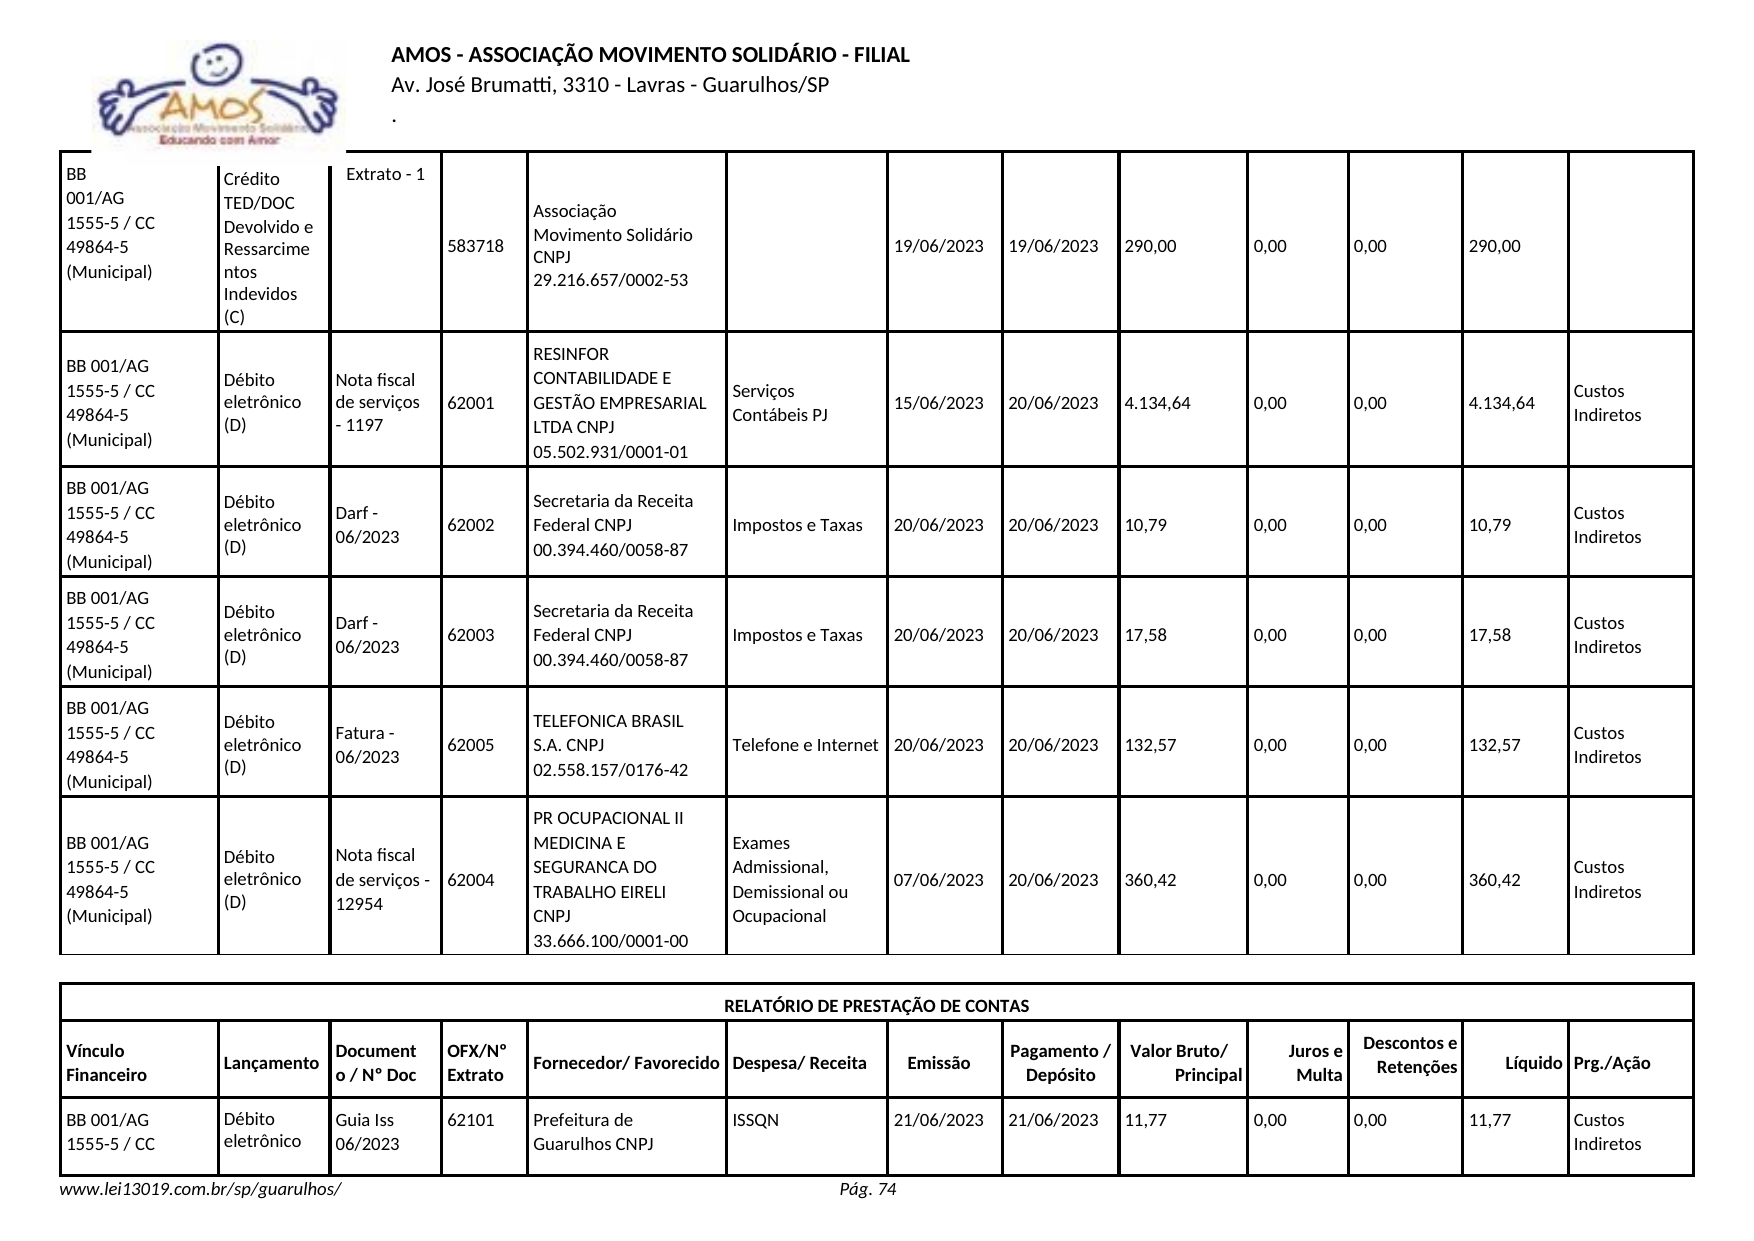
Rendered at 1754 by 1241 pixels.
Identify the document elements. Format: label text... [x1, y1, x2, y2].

table_cell 132,57 [1464, 688, 1567, 794]
table_cell Débito eletrônico (D) [220, 468, 328, 574]
table_cell 132,57 [1121, 688, 1246, 794]
table_cell 20/06/2023 [1004, 333, 1117, 464]
table_cell 0,00 [1249, 153, 1347, 330]
table_cell 19/06/2023 [889, 153, 1001, 330]
table_cell Darf - 06/2023 [332, 468, 440, 574]
table_cell Vínculo Financeiro [62, 1022, 217, 1096]
table_cell 0,00 [1249, 333, 1347, 464]
table_cell Telefone e Internet [728, 688, 886, 794]
table_cell TELEFONICA BRASIL S.A. CNPJ 02.558.157/0176-42 [529, 688, 725, 794]
table_cell Serviços Contábeis PJ [728, 333, 886, 464]
table_cell Document o / Nº Doc [332, 1022, 440, 1096]
table_cell Custos Indiretos [1570, 333, 1692, 464]
table_cell Extrato - 1 [332, 153, 440, 330]
table_cell 360,42 [1121, 798, 1246, 953]
table_cell 0,00 [1350, 153, 1461, 330]
table_cell 0,00 [1249, 1099, 1347, 1174]
table_cell 0,00 [1350, 333, 1461, 464]
table_cell 15/06/2023 [889, 333, 1001, 464]
table_cell 20/06/2023 [889, 578, 1001, 684]
table_cell 0,00 [1249, 468, 1347, 574]
table_cell Pagamento / Depósito [1004, 1022, 1117, 1096]
table_cell 11,77 [1464, 1099, 1567, 1174]
table_cell Impostos e Taxas [728, 468, 886, 574]
table_cell 17,58 [1121, 578, 1246, 684]
table_cell 10,79 [1121, 468, 1246, 574]
table_cell BB 001/AG 1555-5 / CC [62, 1099, 217, 1174]
table_cell Fatura - 06/2023 [332, 688, 440, 794]
table_cell 0,00 [1249, 578, 1347, 684]
table_cell Secretaria da Receita Federal CNPJ 00.394.460/0058-87 [529, 578, 725, 684]
table_cell Despesa/ Receita [728, 1022, 886, 1096]
table_cell RESINFOR CONTABILIDADE E GESTÃO EMPRESARIAL LTDA CNPJ 05.502.931/0001-01 [529, 333, 725, 464]
table_cell 10,79 [1464, 468, 1567, 574]
table_cell 21/06/2023 [1004, 1099, 1117, 1174]
table_cell Guia Iss 06/2023 [332, 1099, 440, 1174]
table_cell 62002 [443, 468, 526, 574]
table_cell Débito eletrônico (D) [220, 333, 328, 464]
table_cell Valor Bruto/ Principal [1121, 1022, 1246, 1096]
table_header RELATÓRIO DE PRESTAÇÃO DE CONTAS [62, 985, 1692, 1019]
table_cell BB 001/AG 1555-5 / CC 49864-5 (Municipal) [62, 688, 217, 794]
table_cell Exames Admissional, Demissional ou Ocupacional [728, 798, 886, 953]
table_cell 62101 [443, 1099, 526, 1174]
table_cell 0,00 [1249, 798, 1347, 953]
table_cell 07/06/2023 [889, 798, 1001, 953]
table_cell 17,58 [1464, 578, 1567, 684]
table_cell 20/06/2023 [889, 688, 1001, 794]
table_cell Custos Indiretos [1570, 1099, 1692, 1174]
table_cell 62005 [443, 688, 526, 794]
table_cell 0,00 [1350, 688, 1461, 794]
table_cell [1570, 153, 1692, 330]
table_cell Custos Indiretos [1570, 578, 1692, 684]
table_cell BB 001/AG 1555-5 / CC 49864-5 (Municipal) [62, 468, 217, 574]
table_cell Débito eletrônico (D) [220, 798, 328, 953]
table_cell Custos Indiretos [1570, 798, 1692, 953]
table_cell 19/06/2023 [1004, 153, 1117, 330]
table_cell Lançamento [220, 1022, 328, 1096]
table_cell Secretaria da Receita Federal CNPJ 00.394.460/0058-87 [529, 468, 725, 574]
table_cell BB 001/AG 1555-5 / CC 49864-5 (Municipal) [62, 153, 217, 330]
table_cell Nota fiscal de serviços - 1197 [332, 333, 440, 464]
table_cell Custos Indiretos [1570, 468, 1692, 574]
table_cell OFX/Nº Extrato [443, 1022, 526, 1096]
table_cell Descontos e Retenções [1350, 1022, 1461, 1096]
table_cell 290,00 [1121, 153, 1246, 330]
table_cell Custos Indiretos [1570, 688, 1692, 794]
table_cell 0,00 [1350, 1099, 1461, 1174]
table_cell Associação Movimento Solidário CNPJ 29.216.657/0002-53 [529, 153, 725, 330]
table_cell ISSQN [728, 1099, 886, 1174]
table_cell 0,00 [1350, 798, 1461, 953]
table_cell BB 001/AG 1555-5 / CC 49864-5 (Municipal) [62, 578, 217, 684]
table_cell [728, 153, 886, 330]
table_cell 62004 [443, 798, 526, 953]
table_cell BB 001/AG 1555-5 / CC 49864-5 (Municipal) [62, 798, 217, 953]
table_cell Emissão [889, 1022, 1001, 1096]
table_cell BB 001/AG 1555-5 / CC 49864-5 (Municipal) [62, 333, 217, 464]
table_cell Débito eletrônico [220, 1099, 328, 1174]
table_cell 20/06/2023 [1004, 798, 1117, 953]
table_cell Nota fiscal de serviços - 12954 [332, 798, 440, 953]
table_cell Juros e Multa [1249, 1022, 1347, 1096]
table_cell 0,00 [1249, 688, 1347, 794]
table_cell 21/06/2023 [889, 1099, 1001, 1174]
table_cell 583718 [443, 153, 526, 330]
table_cell Prg./Ação [1570, 1022, 1692, 1096]
table_cell 20/06/2023 [1004, 468, 1117, 574]
table_cell 20/06/2023 [889, 468, 1001, 574]
table_cell 4.134,64 [1121, 333, 1246, 464]
table_cell Débito eletrônico (D) [220, 688, 328, 794]
table_cell PR OCUPACIONAL II MEDICINA E SEGURANCA DO TRABALHO EIRELI CNPJ 33.666.100/0001-00 [529, 798, 725, 953]
table_cell 20/06/2023 [1004, 688, 1117, 794]
table_cell Impostos e Taxas [728, 578, 886, 684]
table_cell 0,00 [1350, 468, 1461, 574]
table_cell 290,00 [1464, 153, 1567, 330]
table_cell 62001 [443, 333, 526, 464]
table_cell Crédito TED/DOC Devolvido e Ressarcime ntos Indevidos (C) [220, 166, 328, 330]
table_cell Débito eletrônico (D) [220, 578, 328, 684]
table_cell Prefeitura de Guarulhos CNPJ [529, 1099, 725, 1174]
table_cell 62003 [443, 578, 526, 684]
table_cell Darf - 06/2023 [332, 578, 440, 684]
table_cell 20/06/2023 [1004, 578, 1117, 684]
table_cell 4.134,64 [1464, 333, 1567, 464]
table_cell 11,77 [1121, 1099, 1246, 1174]
table_cell Fornecedor/ Favorecido [529, 1022, 725, 1096]
table_cell 0,00 [1350, 578, 1461, 684]
table_cell 360,42 [1464, 798, 1567, 953]
table_cell Líquido [1464, 1022, 1567, 1096]
